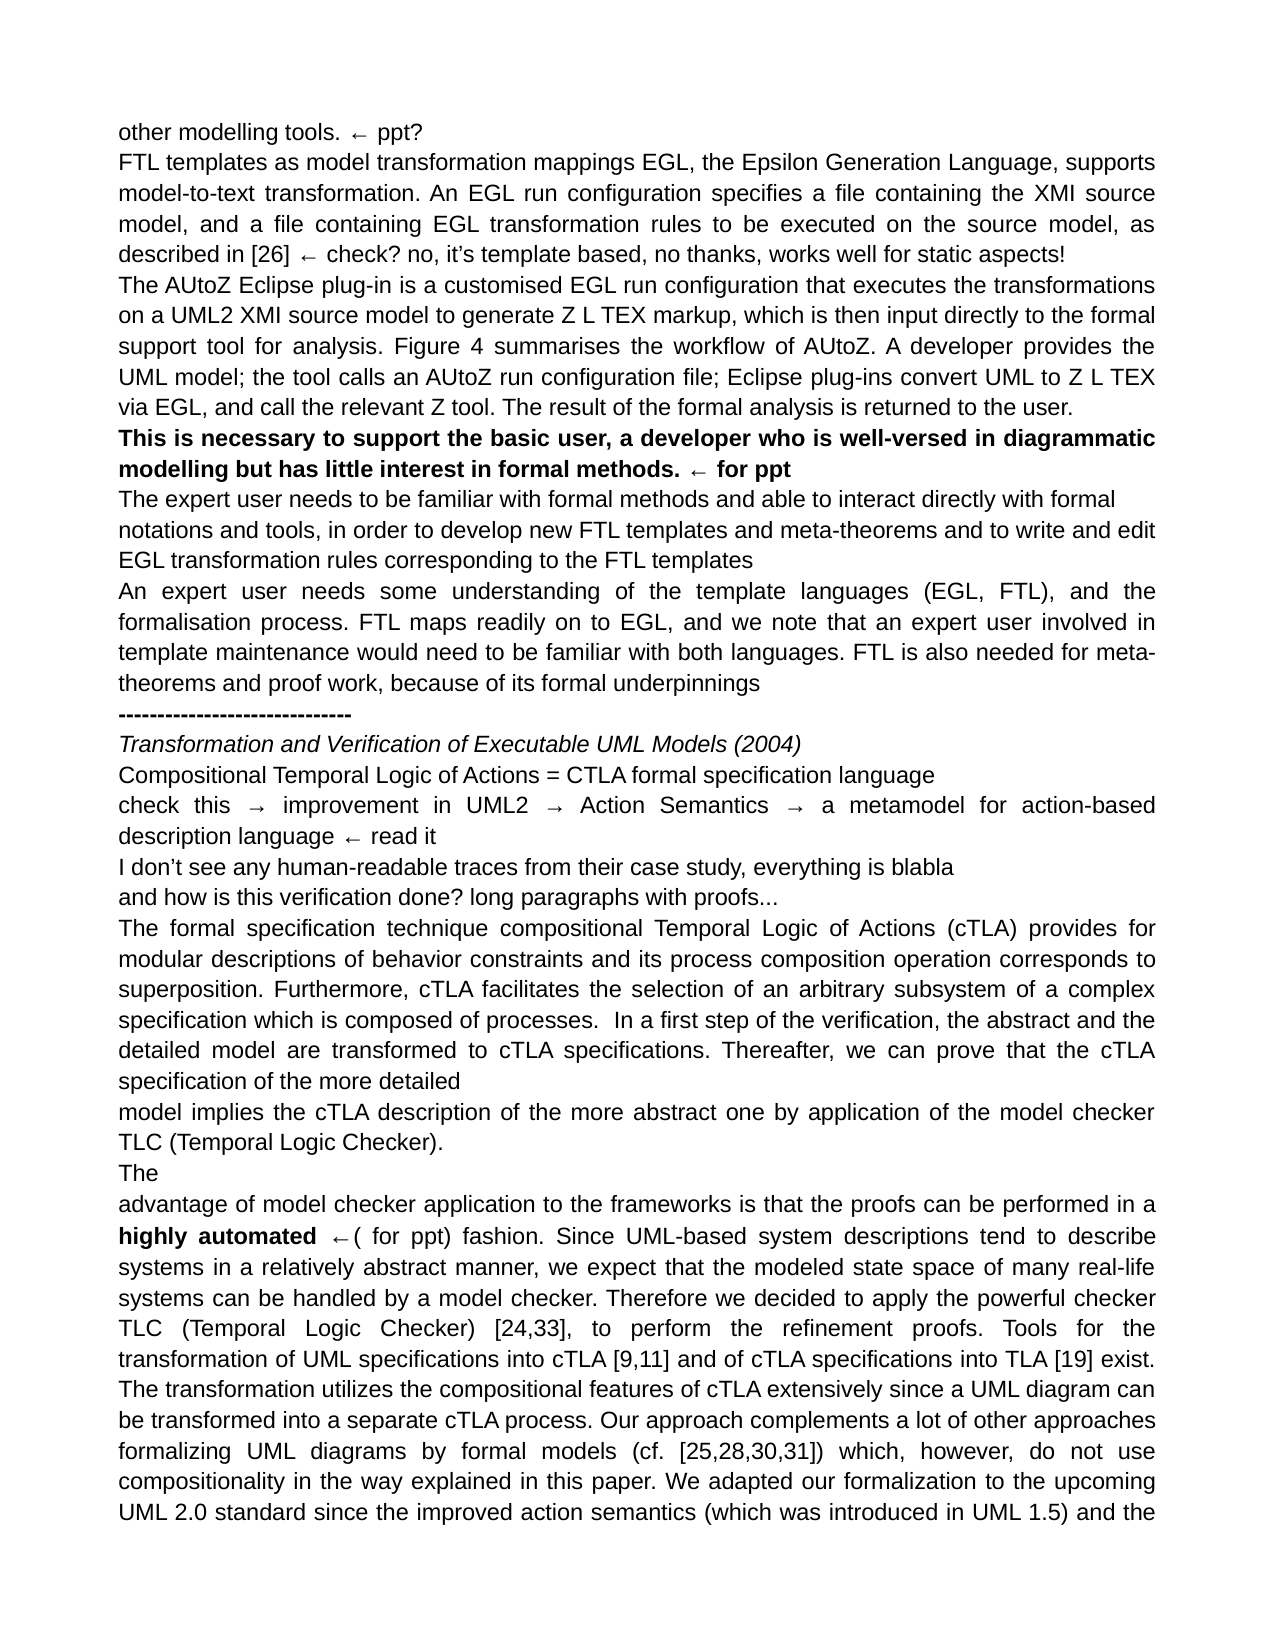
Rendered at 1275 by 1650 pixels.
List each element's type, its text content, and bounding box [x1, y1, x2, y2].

text The AUtoZ Eclipse plug-in is a customised EGL run configuration that executes the transformations on a UML2 XMI source model to generate Z L TEX markup, which is then input directly to the formal support tool for analysis. Figure 4 summarises the workflow of AUtoZ. A developer provides the UML model; the tool calls an AUtoZ run configuration file; Eclipse plug-ins convert UML to Z L TEX via EGL, and call the relevant Z tool. The result of the formal analysis is returned to the user. [118, 271, 1157, 421]
text advantage of model checker application to the frameworks is that the proofs can be performed in a highly automated ←( for ppt) fashion. Since UML-based system descriptions tend to describe systems in a relatively abstract manner, we expect that the modeled state space of many real-life systems can be handled by a model checker. Therefore we decided to apply the powerful checker TLC (Temporal Logic Checker) [24,33], to perform the refinement proofs. Tools for the transformation of UML specifications into cTLA [9,11] and of cTLA specifications into TLA [19] exist. The transformation utilizes the compositional features of cTLA extensively since a UML diagram can be transformed into a separate cTLA process. Our approach complements a lot of other approaches formalizing UML diagrams by formal models (cf. [25,28,30,31]) which, however, do not use compositionality in the way explained in this paper. We adapted our formalization to the upcoming UML 2.0 standard since the improved action semantics (which was introduced in UML 1.5) and the [118, 1190, 1157, 1525]
text other modelling tools. ← ppt? [118, 118, 1157, 145]
text notations and tools, in order to develop new FTL templates and meta-theorems and to write and edit EGL transformation rules corresponding to the FTL templates [118, 516, 1157, 574]
text FTL templates as model transformation mappings EGL, the Epsilon Generation Language, supports model-to-text transformation. An EGL run configuration specifies a file containing the XMI source model, and a file containing EGL transformation rules to be executed on the source model, as described in [26] ← check? no, it’s template based, no thanks, works well for static aspects! [118, 149, 1157, 267]
text I don’t see any human-readable traces from their case study, everything is blabla [118, 853, 1157, 880]
text Transformation and Verification of Executable UML Models (2004) [118, 731, 1157, 757]
text model implies the cTLA description of the more abstract one by application of the model checker TLC (Temporal Logic Checker). [118, 1098, 1157, 1156]
text The expert user needs to be familiar with formal methods and able to interact directly with formal [118, 486, 1157, 512]
text The formal specification technique compositional Temporal Logic of Actions (cTLA) provides for modular descriptions of behavior constraints and its process composition operation corresponds to superposition. Furthermore, cTLA facilitates the selection of an arbitrary subsystem of a complex specification which is composed of processes. In a first step of the verification, the abstract and the detailed model are transformed to cTLA specifications. Thereafter, we can prove that the cTLA specification of the more detailed [118, 914, 1157, 1094]
text Compositional Temporal Logic of Actions = CTLA formal specification language [118, 761, 1157, 788]
text The [118, 1159, 1157, 1186]
text check this → improvement in UML2 → Action Semantics → a metamodel for action-based description language ← read it [118, 792, 1157, 849]
text An expert user needs some understanding of the template languages (EGL, FTL), and the formalisation process. FTL maps readily on to EGL, and we note that an expert user involved in template maintenance would need to be familiar with both languages. FTL is also needed for meta-theorems and proof work, because of its formal underpinnings [118, 577, 1157, 696]
text ------------------------------ [118, 700, 1157, 727]
text and how is this verification done? long paragraphs with proofs... [118, 884, 1157, 911]
text This is necessary to support the basic user, a developer who is well-versed in diagrammatic modelling but has little interest in formal methods. ← for ppt [118, 424, 1157, 482]
